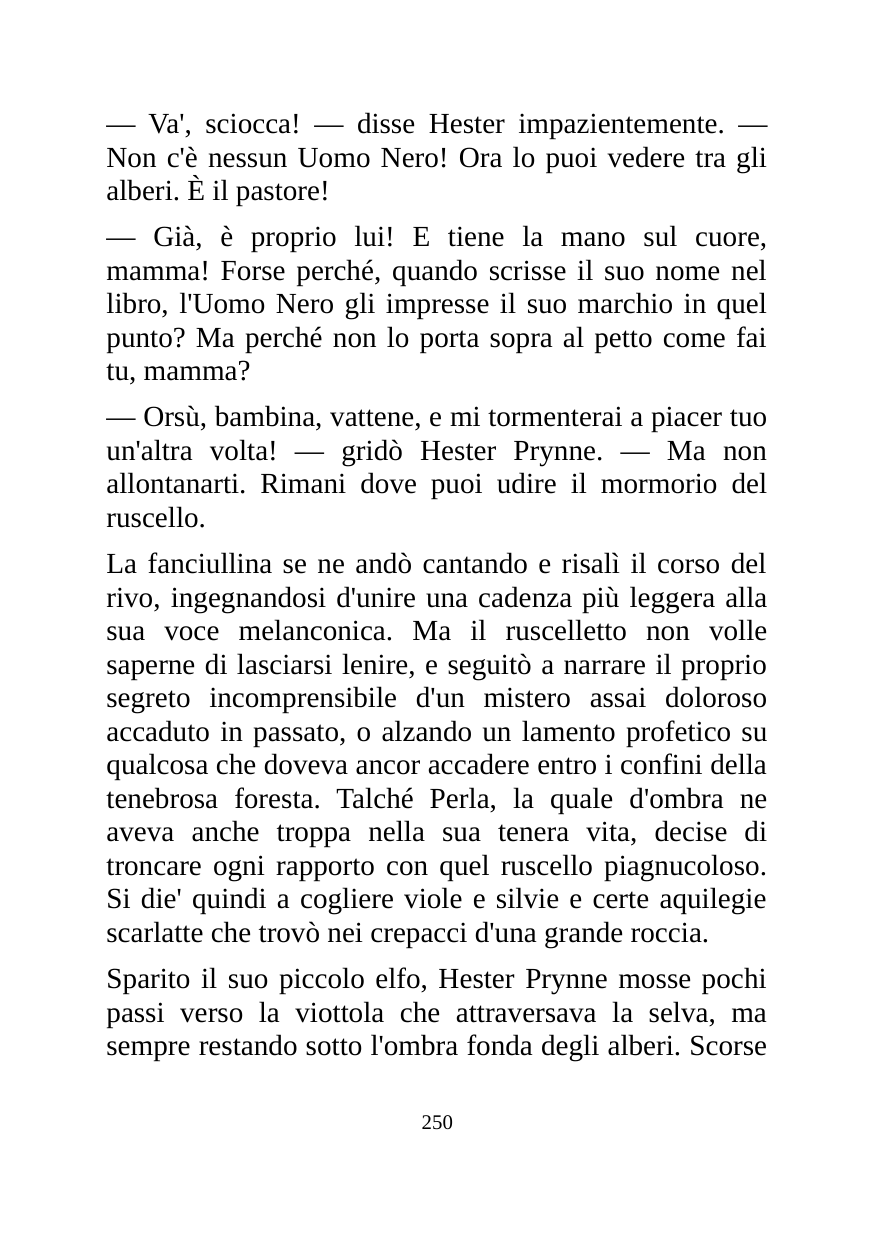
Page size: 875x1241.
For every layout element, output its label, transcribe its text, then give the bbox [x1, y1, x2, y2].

text — Orsù, bambina, vattene, e mi tormenterai a piacer tuo un'altra volta! — gridò Hester Prynne. — Ma non allontanarti. Rimani dove puoi udire il mormorio del ruscello. [106, 399, 768, 534]
text — Già, è proprio lui! E tiene la mano sul cuore, mamma! Forse perché, quando scrisse il suo nome nel libro, l'Uomo Nero gli impresse il suo marchio in quel punto? Ma perché non lo porta sopra al petto come fai tu, mamma? [106, 219, 768, 387]
text — Va', sciocca! — disse Hester impazientemente. — Non c'è nessun Uomo Nero! Ora lo puoi vedere tra gli alberi. È il pastore! [106, 106, 768, 207]
text La fanciullina se ne andò cantando e risalì il corso del rivo, ingegnandosi d'unire una cadenza più leggera alla sua voce melanconica. Ma il ruscelletto non volle saperne di lasciarsi lenire, e seguitò a narrare il proprio segreto incomprensibile d'un mistero assai doloroso accaduto in passato, o alzando un lamento profetico su qualcosa che doveva ancor accadere entro i confini della tenebrosa foresta. Talché Perla, la quale d'ombra ne aveva anche troppa nella sua tenera vita, decise di troncare ogni rapporto con quel ruscello piagnucoloso. Si die' quindi a cogliere viole e silvie e certe aquilegie scarlatte che trovò nei crepacci d'una grande roccia. [106, 546, 768, 949]
text Sparito il suo piccolo elfo, Hester Prynne mosse pochi passi verso la viottola che attraversava la selva, ma sempre restando sotto l'ombra fonda degli alberi. Scorse [106, 961, 768, 1062]
